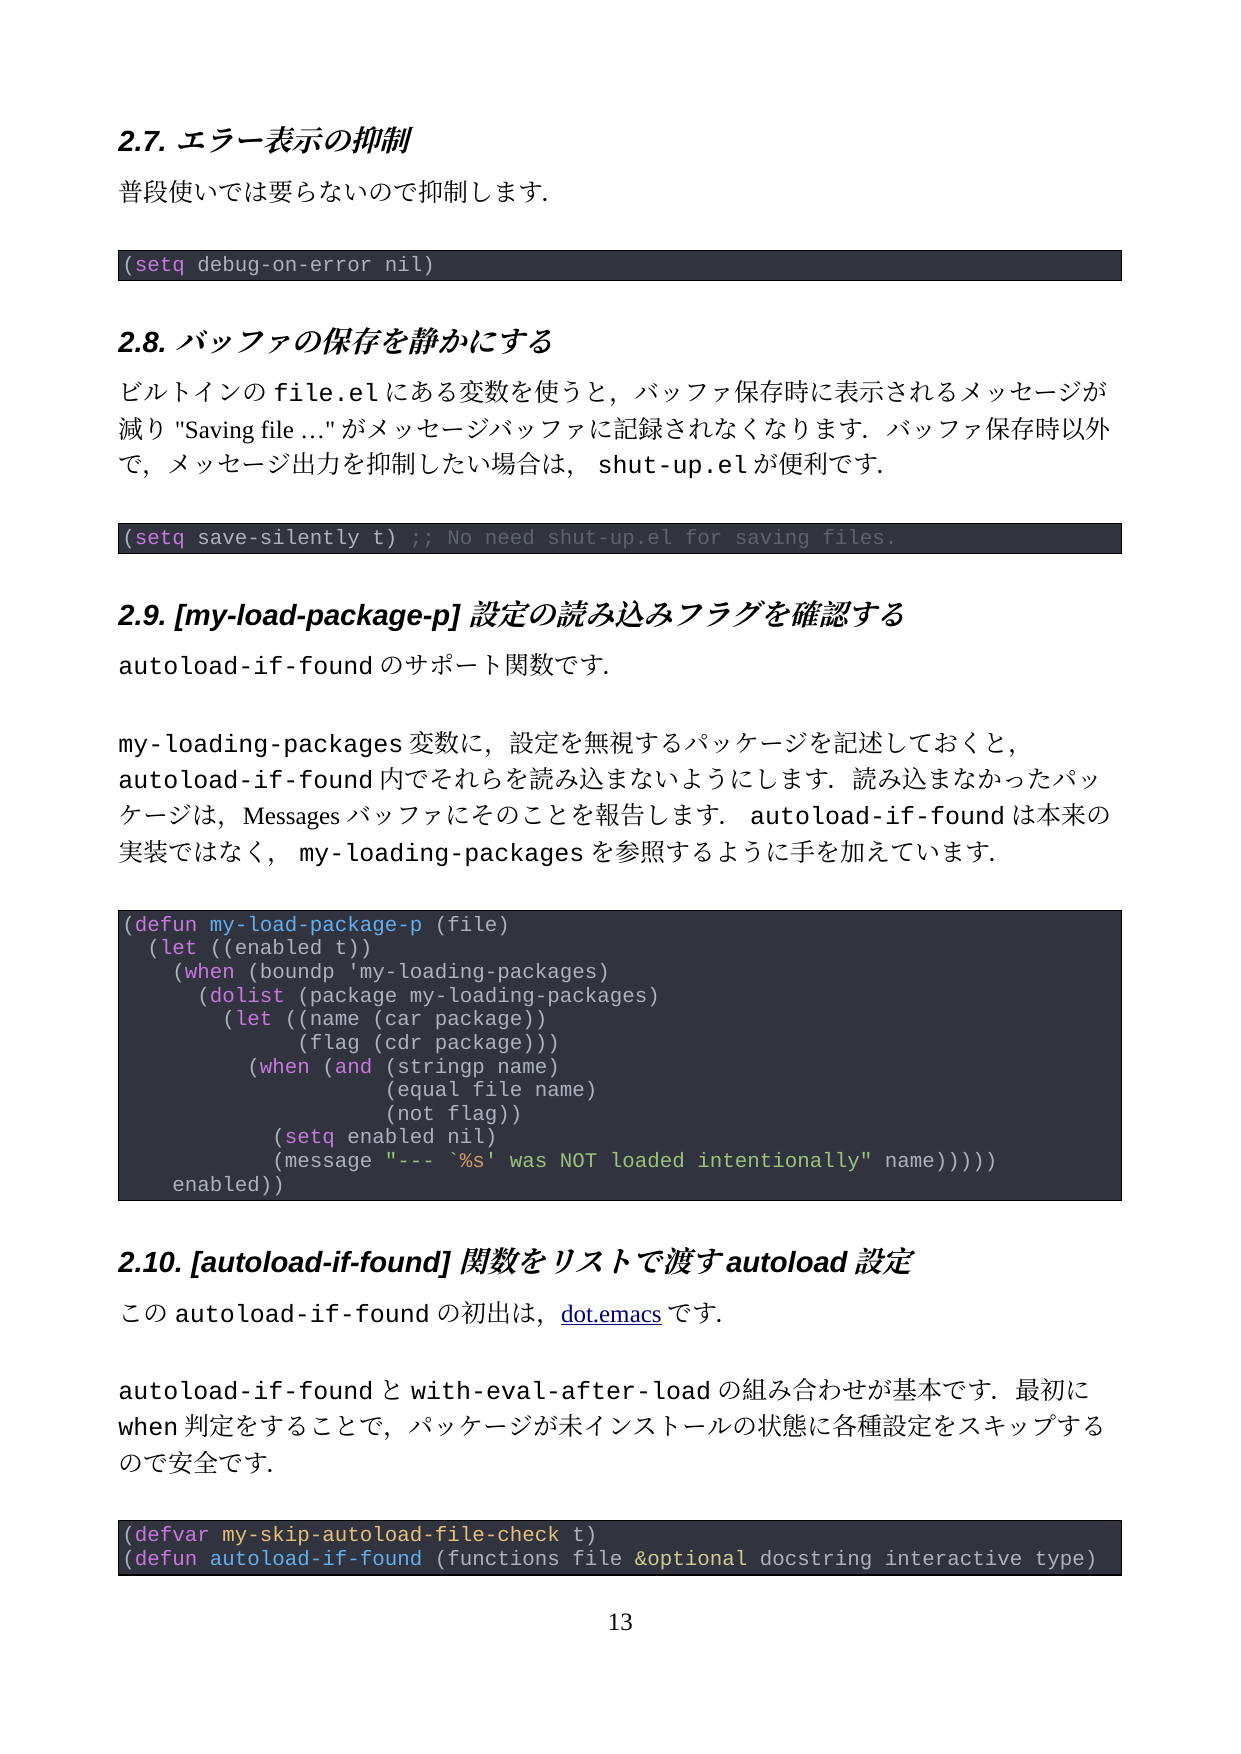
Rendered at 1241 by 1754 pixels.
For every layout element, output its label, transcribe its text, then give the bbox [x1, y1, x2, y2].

text (flag (cdr package))) [119, 1028, 1121, 1052]
text enabled)) [119, 1170, 1121, 1200]
text (defvar my-skip-autoload-file-check t) [119, 1521, 1121, 1544]
text (defun my-load-package-p (file) [119, 911, 1121, 933]
text 普段使いでは要らないので抑制します． [118, 172, 1122, 237]
text (dolist (package my-loading-packages) [119, 981, 1121, 1004]
text (setq save-silently t) ;; No need shut-up.el for saving files. [119, 524, 1121, 553]
text (let ((enabled t)) [119, 933, 1121, 957]
subtitle [my-load-package-p] 設定の読み込みフラグを確認する [118, 592, 1122, 633]
text (equal file name) [119, 1075, 1121, 1099]
text (not flag)) [119, 1099, 1121, 1123]
text (setq enabled nil) [119, 1123, 1121, 1146]
text autoload-if-found と with-eval-after-load の組み合わせが基本です．最初に when 判定をすることで，パッケージが未インストールの状態に各種設定をスキップするので安全です． [118, 1371, 1122, 1508]
subtitle エラー表示の抑制 [118, 118, 1122, 160]
text (setq debug-on-error nil) [119, 251, 1121, 280]
text この autoload-if-found の初出は，dot.emacs です． [118, 1293, 1122, 1358]
text ビルトインの file.el にある変数を使うと，バッファ保存時に表示されるメッセージが減り "Saving file …" がメッセージバッファに記録されなくなります．バッファ保存時以外で，メッセージ出力を抑制したい場合は， shut-up.el が便利です． [118, 373, 1122, 510]
text autoload-if-found のサポート関数です． [118, 646, 1122, 711]
subtitle [autoload-if-found] 関数をリストで渡すautoload設定 [118, 1239, 1122, 1281]
text (when (boundp 'my-loading-packages) [119, 957, 1121, 981]
text (message "--- `%s' was NOT loaded intentionally" name))))) [119, 1146, 1121, 1170]
text my-loading-packages 変数に，設定を無視するパッケージを記述しておくと， autoload-if-found 内でそれらを読み込まないようにします．読み込まなかったパッケージは，Messages バッファにそのことを報告します． autoload-if-found は本来の実装ではなく， my-loading-packages を参照するように手を加えています． [118, 723, 1122, 897]
text (defun autoload-if-found (functions file &optional docstring interactive type) [119, 1544, 1121, 1574]
text (when (and (stringp name) [119, 1052, 1121, 1075]
text (let ((name (car package)) [119, 1004, 1121, 1028]
subtitle バッファの保存を静かにする [118, 319, 1122, 361]
